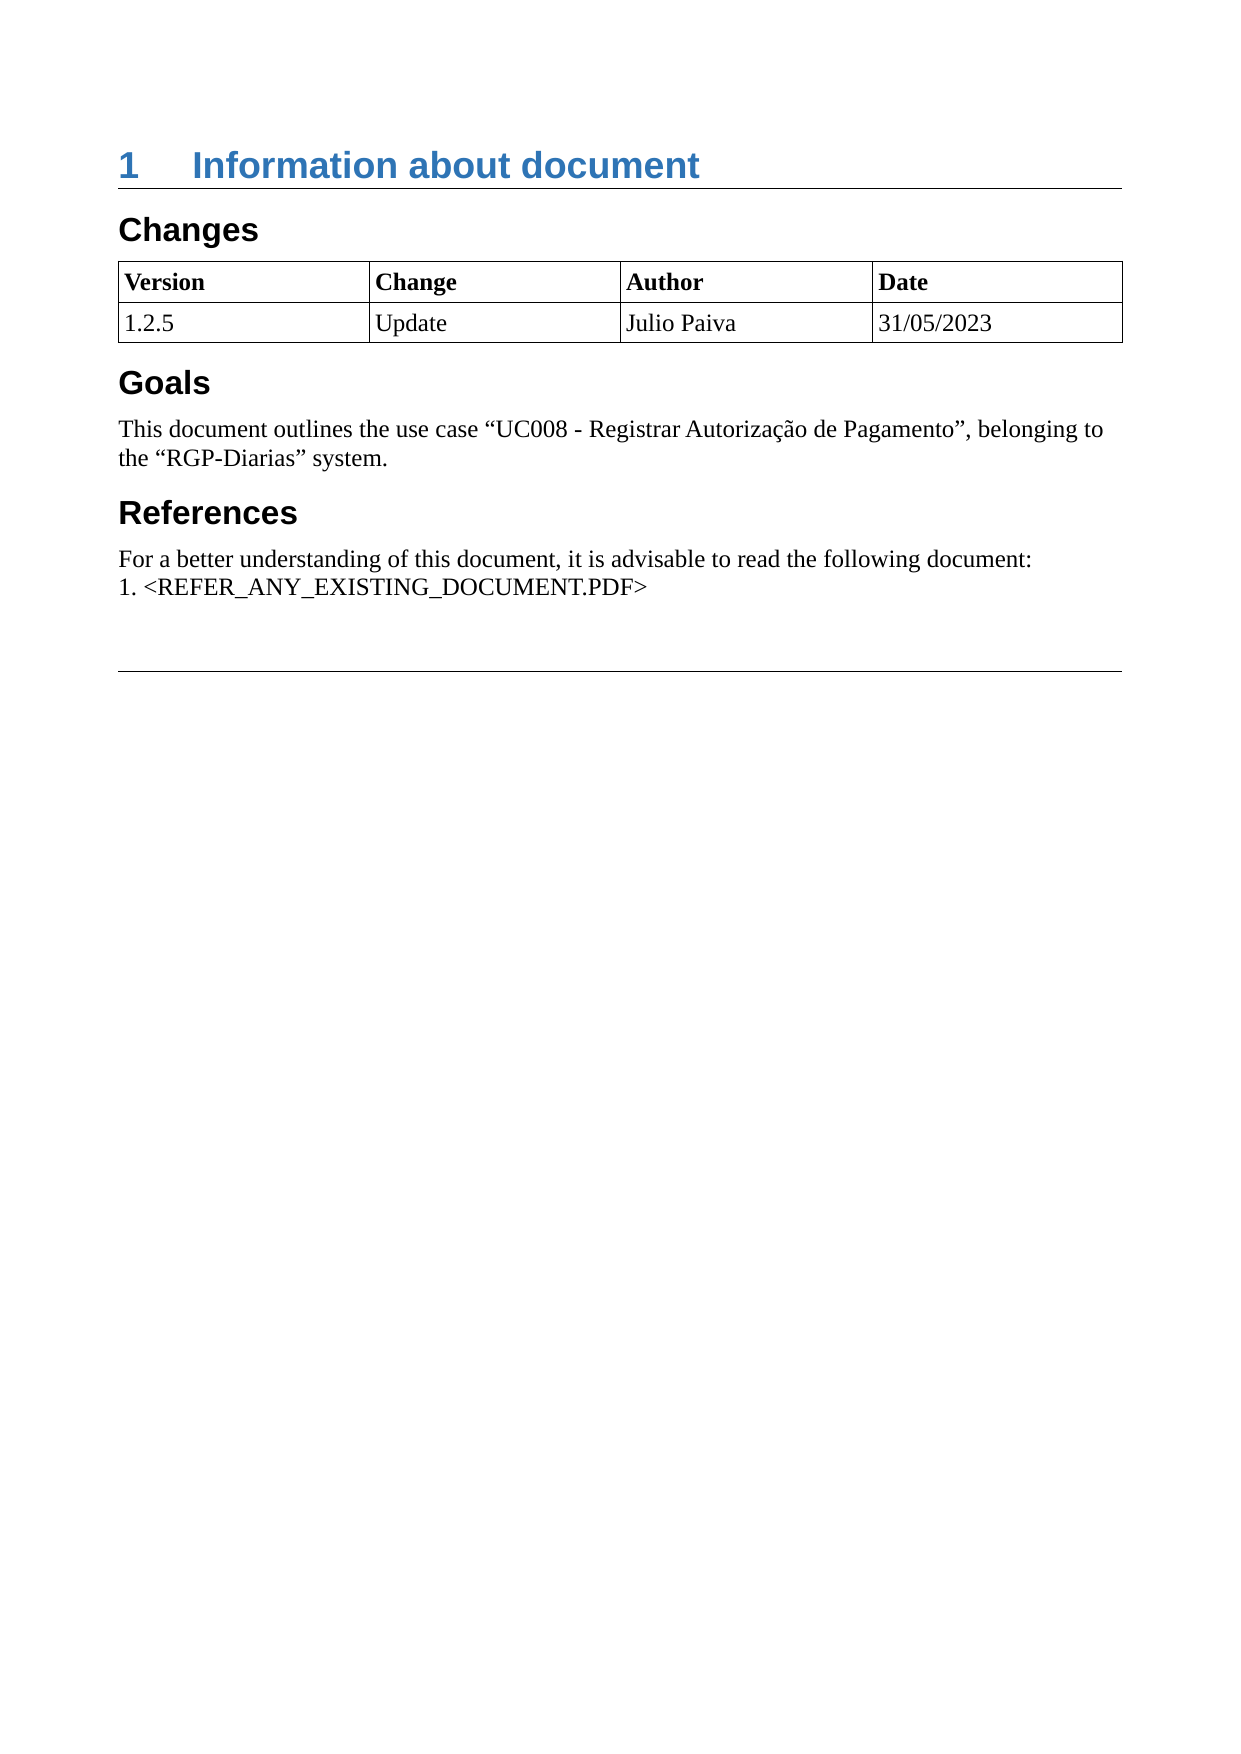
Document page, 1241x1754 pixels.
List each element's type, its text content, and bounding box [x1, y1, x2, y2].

table_header Change [370, 262, 620, 301]
subtitle Changes [118, 210, 1122, 248]
text This document outlines the use case “UC008 - Registrar Autorização de Pagamento”, belonging to the “RGP-Diarias” system. [118, 414, 1122, 472]
table_cell 31/05/2023 [873, 303, 1122, 342]
text For a better understanding of this document, it is advisable to read the following document: [118, 544, 1122, 572]
table_header Date [873, 262, 1122, 301]
text 1. <REFER_ANY_EXISTING_DOCUMENT.PDF> [118, 572, 1122, 601]
table_header Version [119, 262, 369, 301]
subtitle Goals [118, 363, 1122, 402]
table_cell Update [370, 303, 620, 342]
subtitle Information about document [118, 143, 1122, 188]
subtitle References [118, 493, 1122, 531]
table_header Author [621, 262, 872, 301]
table_cell Julio Paiva [621, 303, 872, 342]
table_cell 1.2.5 [119, 303, 369, 342]
